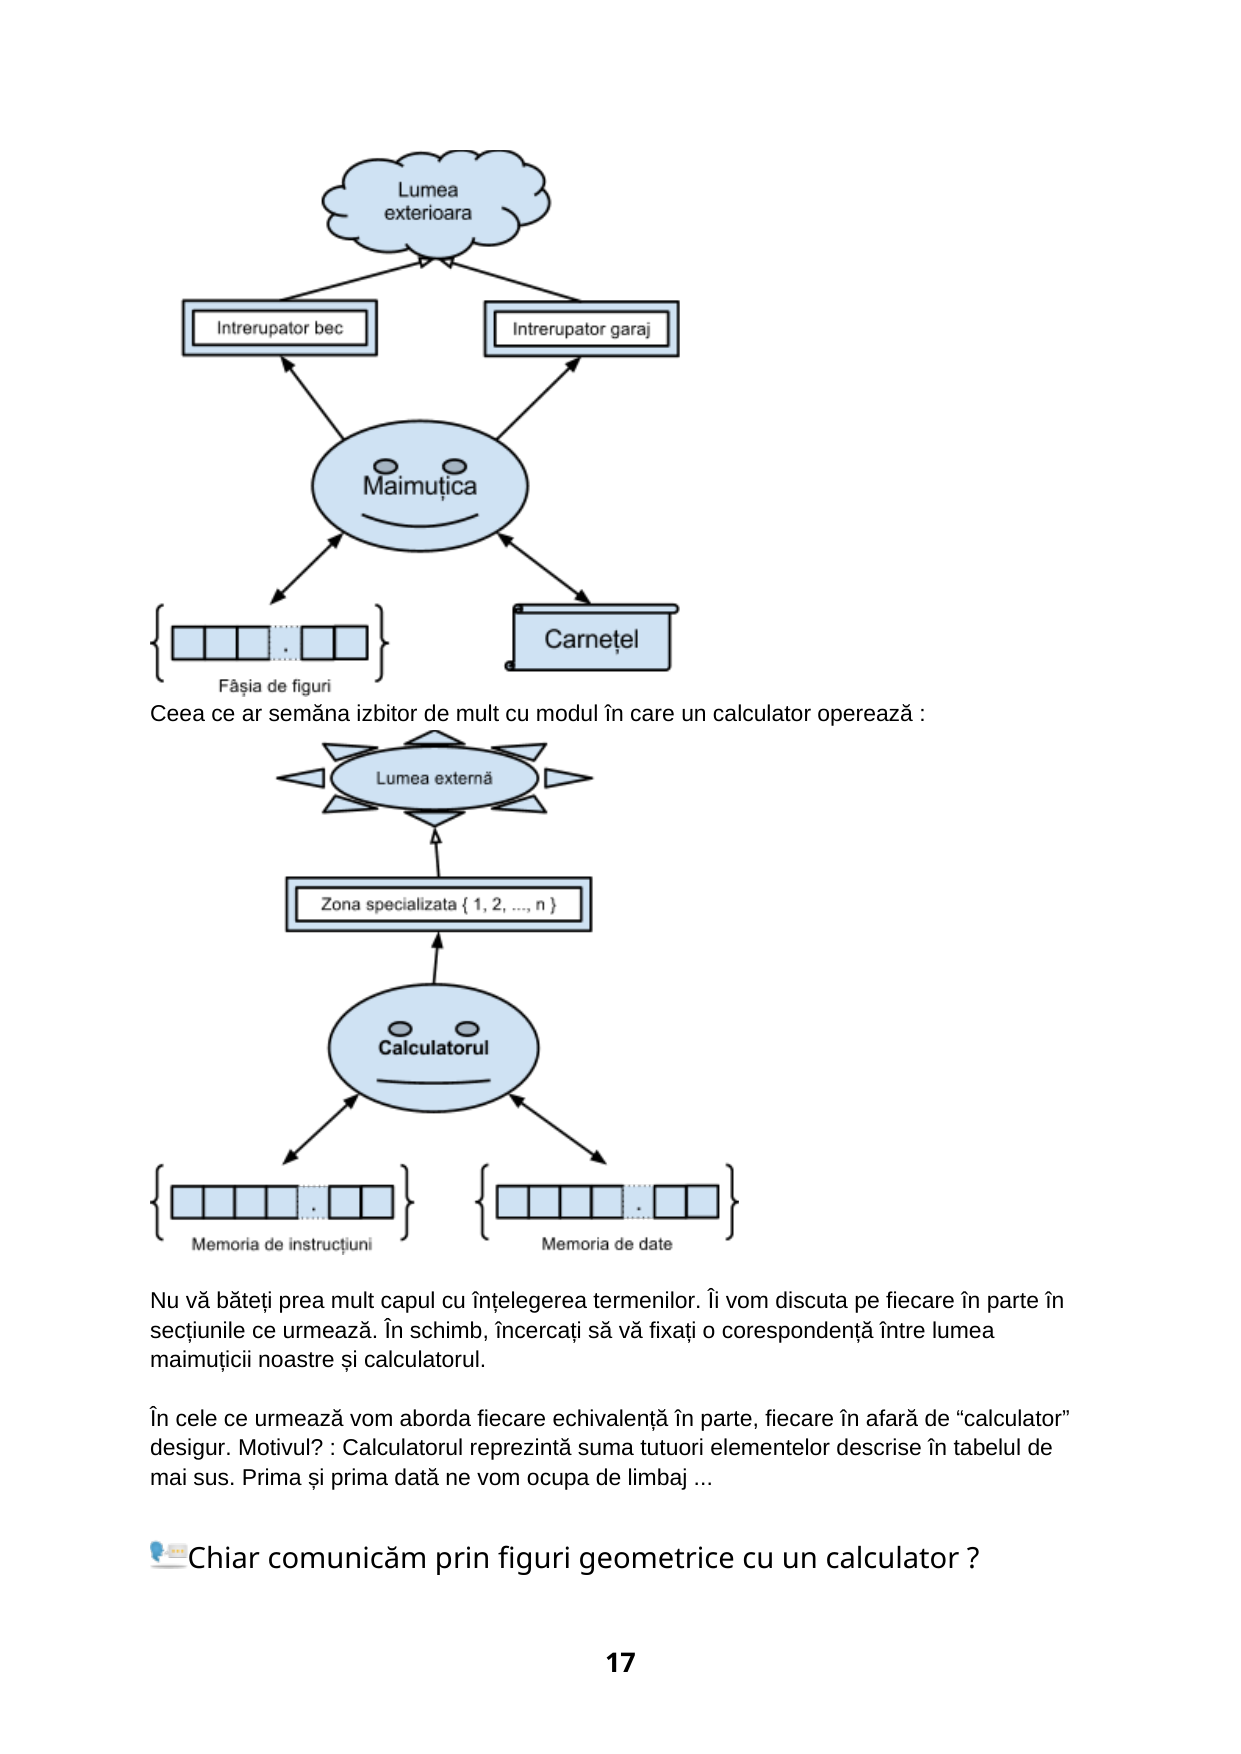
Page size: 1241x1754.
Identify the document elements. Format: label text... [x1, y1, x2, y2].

subtitle Chiar comunicăm prin figuri geometrice cu un calculator ? [150, 1531, 1090, 1577]
picture [150, 730, 739, 1255]
text Nu vă băteți prea mult capul cu înțelegerea termenilor. Îi vom discuta pe fiecare în parte în secțiunile ce urmează. În schimb, încercați să vă fixați o corespondență între lumea maimuțicii noastre și calculatorul. [150, 1288, 1090, 1372]
picture [150, 1531, 188, 1569]
picture [150, 150, 680, 697]
text Ceea ce ar semăna izbitor de mult cu modul în care un calculator operează : [150, 701, 1090, 726]
text În cele ce urmează vom aborda fiecare echivalență în parte, fiecare în afară de “calculator” desigur. Motivul? : Calculatorul reprezintă suma tutuori elementelor descrise în tabelul de mai sus. Prima și prima dată ne vom ocupa de limbaj ... [150, 1406, 1090, 1490]
